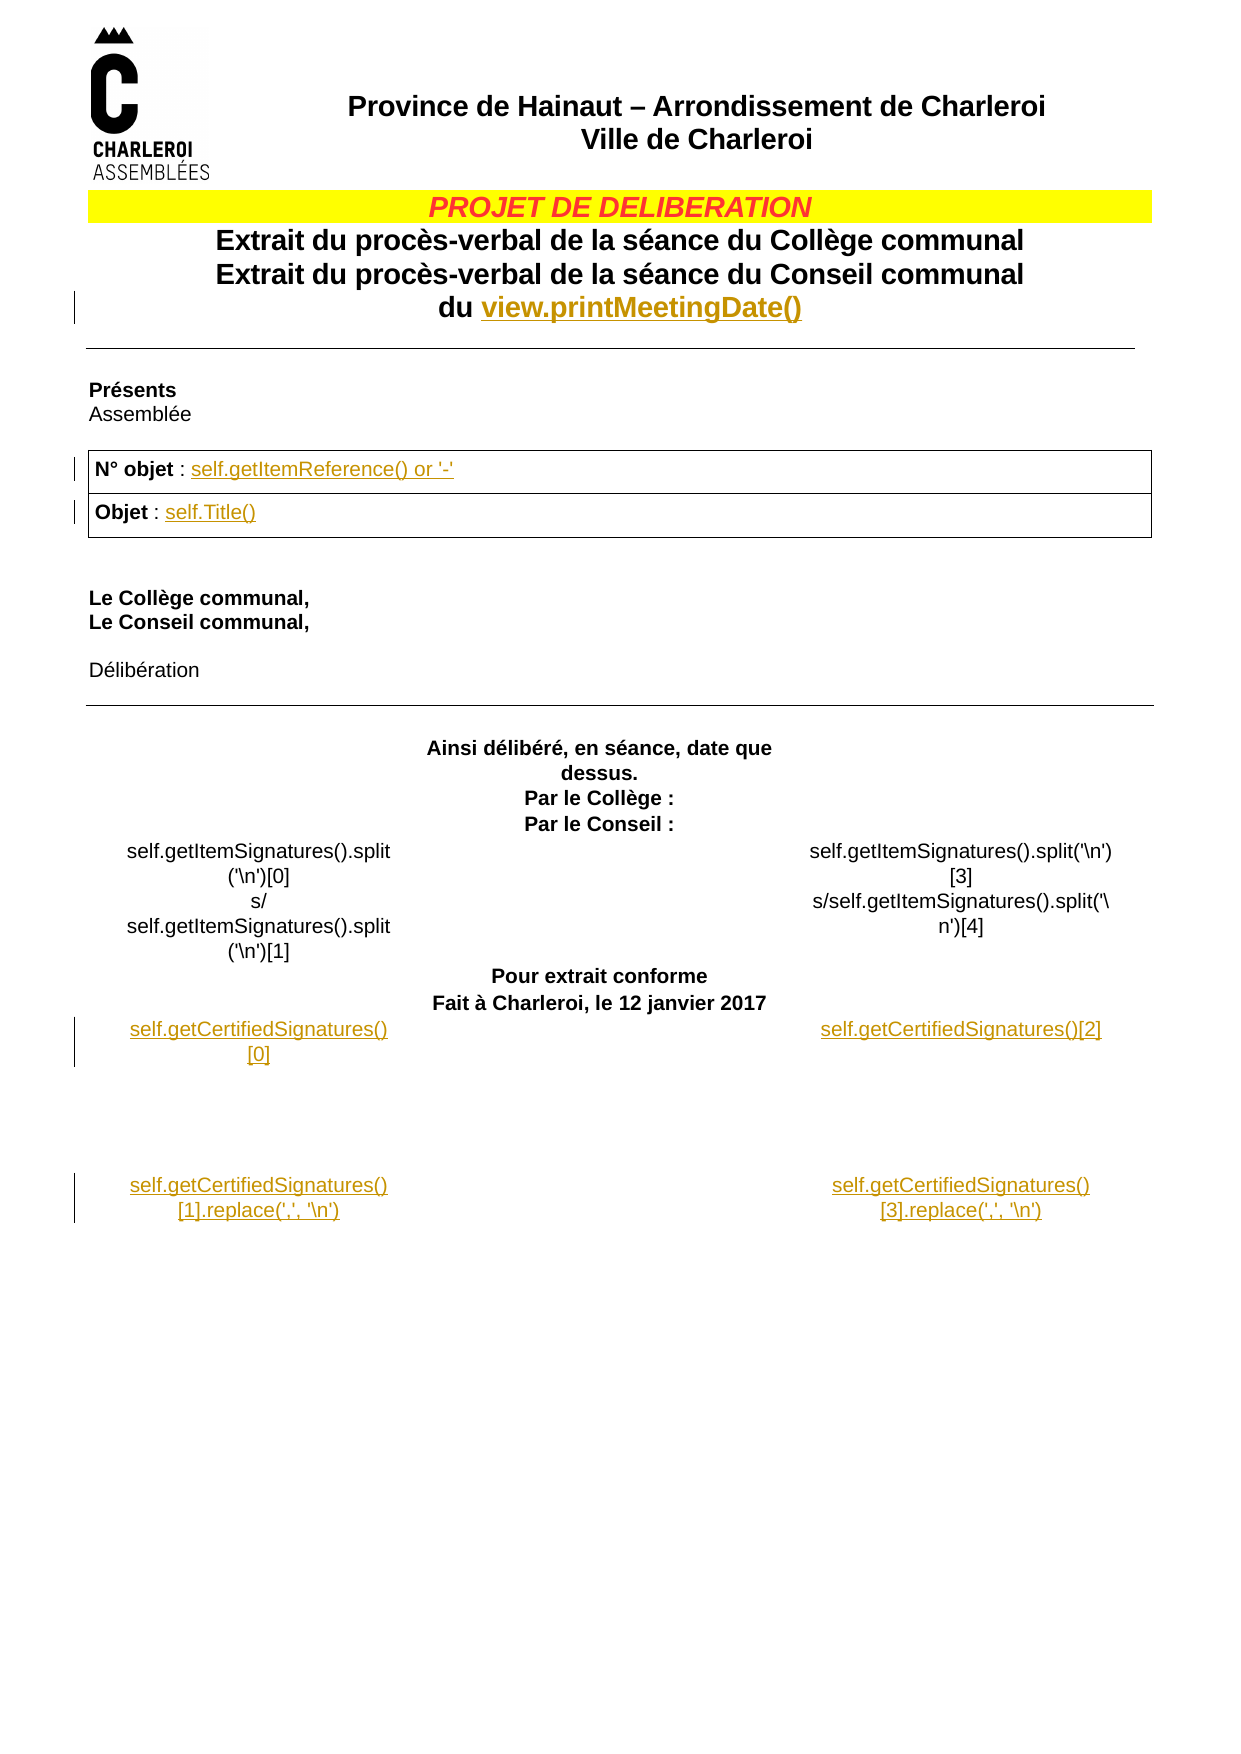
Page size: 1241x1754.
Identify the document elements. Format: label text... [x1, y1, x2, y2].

table_header [800, 735, 1122, 785]
table_cell self.getCertifiedSignatures()[1].replace(',', '\n') [118, 1173, 399, 1223]
subtitle PROJET DE DELIBERATION [88, 190, 1152, 223]
table_cell self.getCertifiedSignatures()[2] [800, 1017, 1122, 1067]
table_cell s/self.getItemSignatures().split('\n')[4] [800, 889, 1122, 963]
table_cell [800, 1093, 1122, 1120]
table_cell [800, 785, 1122, 812]
table_cell Par le Collège : [399, 785, 800, 812]
table_cell [399, 1146, 800, 1173]
table_cell Fait à Charleroi, le 12 janvier 2017 [399, 990, 800, 1017]
table_cell Objet : self.Title() [89, 494, 1151, 537]
table_cell [399, 1067, 800, 1093]
table_cell [118, 1146, 399, 1173]
subtitle Extrait du procès-verbal de la séance du Collège communal [88, 223, 1152, 257]
table_cell [118, 1120, 399, 1146]
text Le Collège communal, [88, 586, 1152, 609]
table_cell [800, 812, 1122, 838]
table_cell [800, 990, 1122, 1017]
table_cell self.getCertifiedSignatures()[3].replace(',', '\n') [800, 1173, 1122, 1223]
table_cell [118, 812, 399, 838]
table_cell Pour extrait conforme [399, 964, 800, 990]
table_cell [118, 1093, 399, 1120]
table_cell [800, 1120, 1122, 1146]
table_cell [399, 889, 800, 963]
table_header [118, 735, 399, 785]
table_cell s/self.getItemSignatures().split('\n')[1] [118, 889, 399, 963]
table_cell [800, 1146, 1122, 1173]
table_cell Par le Conseil : [399, 812, 800, 838]
table_cell [399, 1173, 800, 1223]
table_cell [399, 1093, 800, 1120]
table_cell [399, 839, 800, 888]
subtitle Extrait du procès-verbal de la séance du Conseil communal [88, 257, 1152, 291]
table_cell [800, 964, 1122, 990]
table_header N° objet : self.getItemReference() or '-' [89, 451, 1151, 493]
text Assemblée [88, 402, 1152, 426]
table_cell [399, 1017, 800, 1067]
subtitle du view.printMeetingDate() [88, 291, 1152, 324]
subtitle Présents [88, 378, 1132, 402]
table_cell [118, 964, 399, 990]
table_cell [399, 1120, 800, 1146]
picture [91, 27, 209, 184]
table_cell [118, 990, 399, 1017]
table_cell self.getItemSignatures().split('\n')[0] [118, 839, 399, 888]
table_cell [800, 1067, 1122, 1093]
table_cell self.getItemSignatures().split('\n')[3] [800, 839, 1122, 888]
text Le Conseil communal, [88, 609, 1152, 633]
table_cell [118, 785, 399, 812]
text Délibération [88, 657, 1152, 681]
table_cell [118, 1067, 399, 1093]
table_header Ainsi délibéré, en séance, date que dessus. [399, 735, 800, 785]
table_cell self.getCertifiedSignatures()[0] [118, 1017, 399, 1067]
